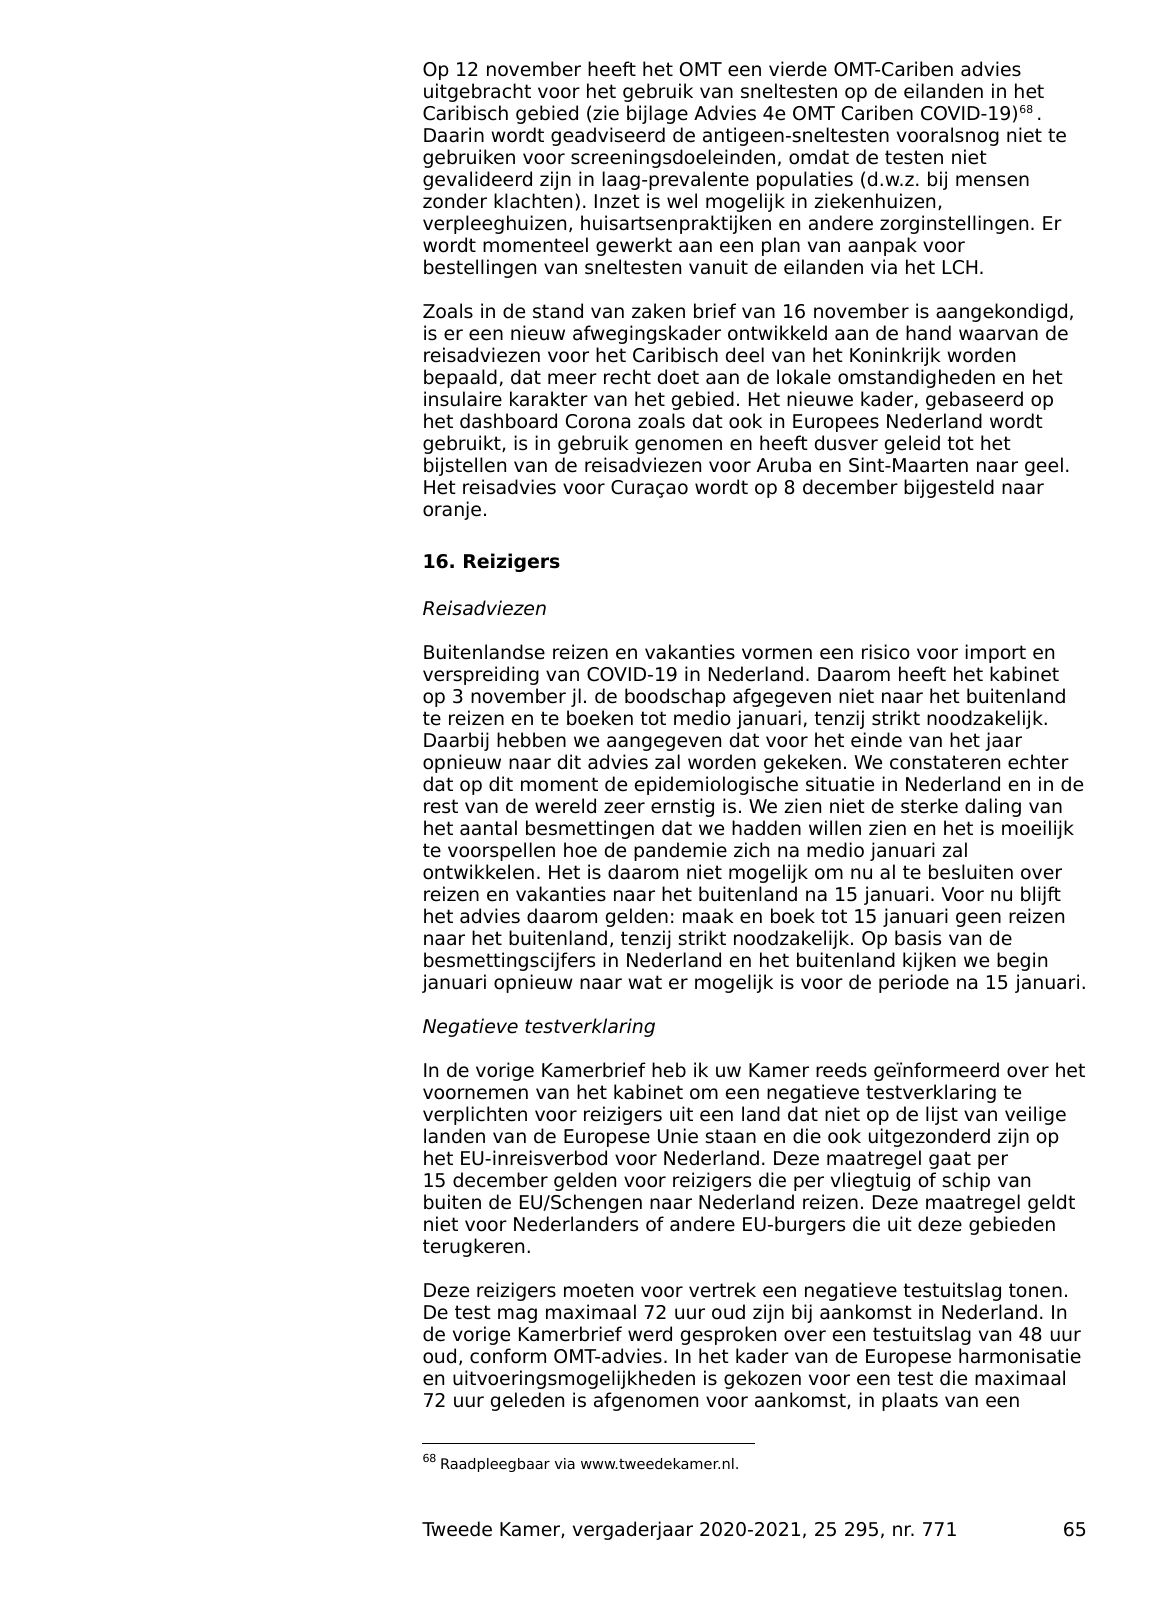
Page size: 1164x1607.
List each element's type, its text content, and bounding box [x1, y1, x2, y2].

subtitle Negatieve testverklaring [422, 1016, 1087, 1038]
text Raadpleegbaar via www.tweedekamer.nl. [422, 1452, 1087, 1474]
text Op 12 november heeft het OMT een vierde OMT-Cariben advies uitgebracht voor het gebruik van sneltesten op de eilanden in het Caribisch gebied (zie bijlage Advies 4e OMT Cariben COVID-19). Daarin wordt geadviseerd de antigeen-sneltesten vooralsnog niet te gebruiken voor screeningsdoeleinden, omdat de testen niet gevalideerd zijn in laag-prevalente populaties (d.w.z. bij mensen zonder klachten). Inzet is wel mogelijk in ziekenhuizen, verpleeghuizen, huisartsenpraktijken en andere zorginstellingen. Er wordt momenteel gewerkt aan een plan van aanpak voor bestellingen van sneltesten vanuit de eilanden via het LCH. [422, 59, 1087, 279]
text In de vorige Kamerbrief heb ik uw Kamer reeds geïnformeerd over het voornemen van het kabinet om een negatieve testverklaring te verplichten voor reizigers uit een land dat niet op de lijst van veilige landen van de Europese Unie staan en die ook uitgezonderd zijn op het EU-inreisverbod voor Nederland. Deze maatregel gaat per 15 december gelden voor reizigers die per vliegtuig of schip van buiten de EU/Schengen naar Nederland reizen. Deze maatregel geldt niet voor Nederlanders of andere EU-burgers die uit deze gebieden terugkeren. [422, 1060, 1087, 1258]
text Buitenlandse reizen en vakanties vormen een risico voor import en verspreiding van COVID-19 in Nederland. Daarom heeft het kabinet op 3 november jl. de boodschap afgegeven niet naar het buitenland te reizen en te boeken tot medio januari, tenzij strikt noodzakelijk. Daarbij hebben we aangegeven dat voor het einde van het jaar opnieuw naar dit advies zal worden gekeken. We constateren echter dat op dit moment de epidemiologische situatie in Nederland en in de rest van de wereld zeer ernstig is. We zien niet de sterke daling van het aantal besmettingen dat we hadden willen zien en het is moeilijk te voorspellen hoe de pandemie zich na medio januari zal ontwikkelen. Het is daarom niet mogelijk om nu al te besluiten over reizen en vakanties naar het buitenland na 15 januari. Voor nu blijft het advies daarom gelden: maak en boek tot 15 januari geen reizen naar het buitenland, tenzij strikt noodzakelijk. Op basis van de besmettingscijfers in Nederland en het buitenland kijken we begin januari opnieuw naar wat er mogelijk is voor de periode na 15 januari. [422, 642, 1087, 994]
text Zoals in de stand van zaken brief van 16 november is aangekondigd, is er een nieuw afwegingskader ontwikkeld aan de hand waarvan de reisadviezen voor het Caribisch deel van het Koninkrijk worden bepaald, dat meer recht doet aan de lokale omstandigheden en het insulaire karakter van het gebied. Het nieuwe kader, gebaseerd op het dashboard Corona zoals dat ook in Europees Nederland wordt gebruikt, is in gebruik genomen en heeft dusver geleid tot het bijstellen van de reisadviezen voor Aruba en Sint-Maarten naar geel. Het reisadvies voor Curaçao wordt op 8 december bijgesteld naar oranje. [422, 301, 1087, 521]
text Deze reizigers moeten voor vertrek een negatieve testuitslag tonen. De test mag maximaal 72 uur oud zijn bij aankomst in Nederland. In de vorige Kamerbrief werd gesproken over een testuitslag van 48 uur oud, conform OMT-advies. In het kader van de Europese harmonisatie en uitvoeringsmogelijkheden is gekozen voor een test die maximaal 72 uur geleden is afgenomen voor aankomst, in plaats van een [422, 1280, 1087, 1412]
subtitle Reisadviezen [422, 598, 1087, 620]
subtitle 16. Reizigers [422, 551, 1087, 573]
